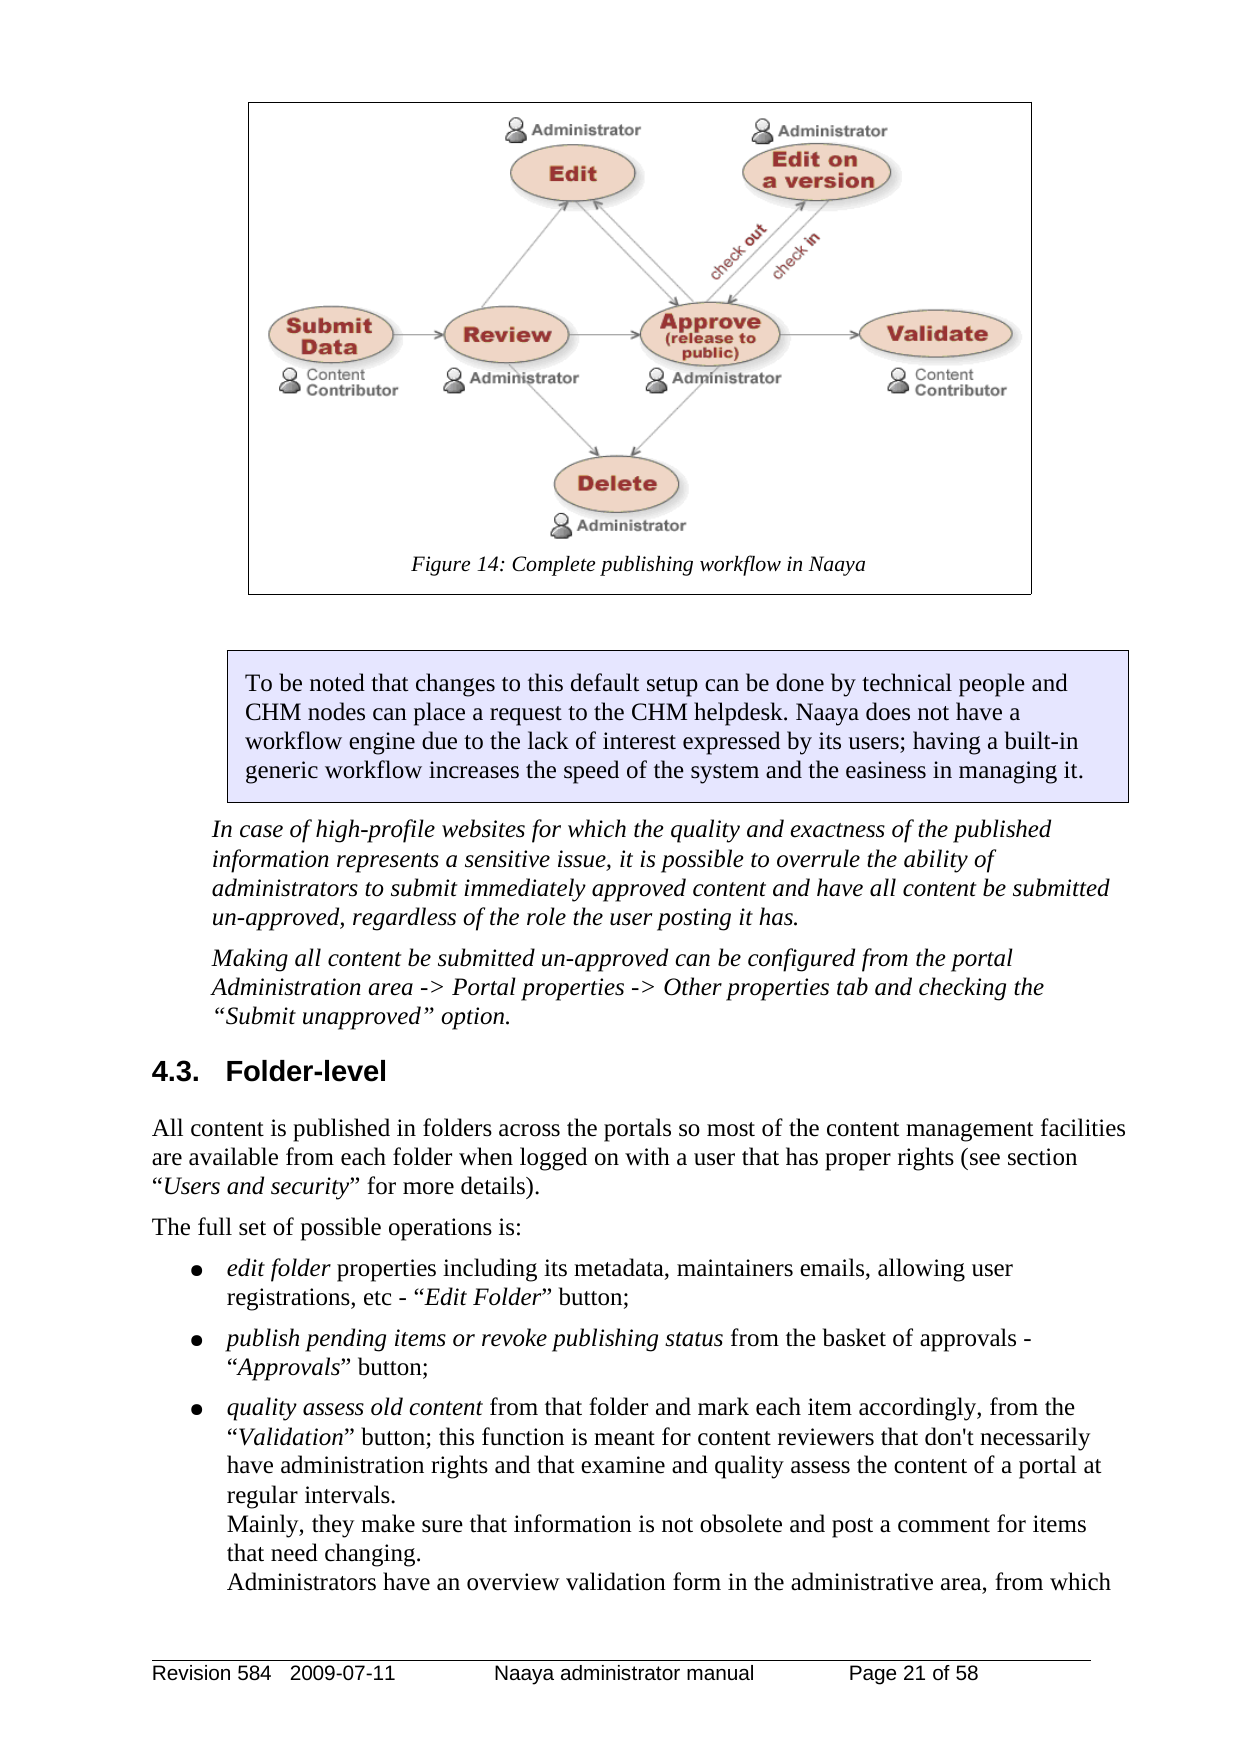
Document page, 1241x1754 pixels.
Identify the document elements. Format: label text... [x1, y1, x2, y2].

list quality assess old content from that folder and mark each item accordingly, from the “Validation” button; this function is meant for content reviewers that don't necessarily have administration rights and that examine and quality assess the content of a portal at regular intervals. Mainly, they make sure that information is not obsolete and post a comment for items that need changing. Administrators have an overview validation form in the administrative area, from which [189, 1392, 1128, 1596]
list publish pending items or revoke publishing status from the basket of approvals - “Approvals” button; [189, 1322, 1128, 1381]
list edit folder properties including its metadata, maintainers emails, allowing user registrations, etc - “Edit Folder” button; [189, 1252, 1128, 1311]
subtitle Folder-level [152, 1054, 1128, 1088]
text Making all content be submitted un-approved can be configured from the portal Administration area -> Portal properties -> Other properties tab and checking the “Submit unapproved” option. [212, 942, 1128, 1029]
text The full set of possible operations is: [152, 1212, 1128, 1241]
text To be noted that changes to this default setup can be done by technical people and CHM nodes can place a request to the CHM helpdesk. Naaya does not have a workflow engine due to the lack of interest expressed by its users; having a built-in generic workflow increases the speed of the system and the easiness in managing it. [228, 651, 1128, 802]
text All content is published in folders across the portals so most of the content management facilities are available from each folder when logged on with a user that has proper rights (see section “Users and security” for more details). [152, 1113, 1128, 1200]
text Figure 14: Complete publishing workflow in Naaya [251, 117, 1028, 576]
text In case of high-profile websites for which the quality and exactness of the published information represents a sensitive issue, it is possible to overrule the ability of administrators to submit immediately approved content and have all content be submitted un-approved, regardless of the role the user posting it has. [212, 814, 1128, 931]
